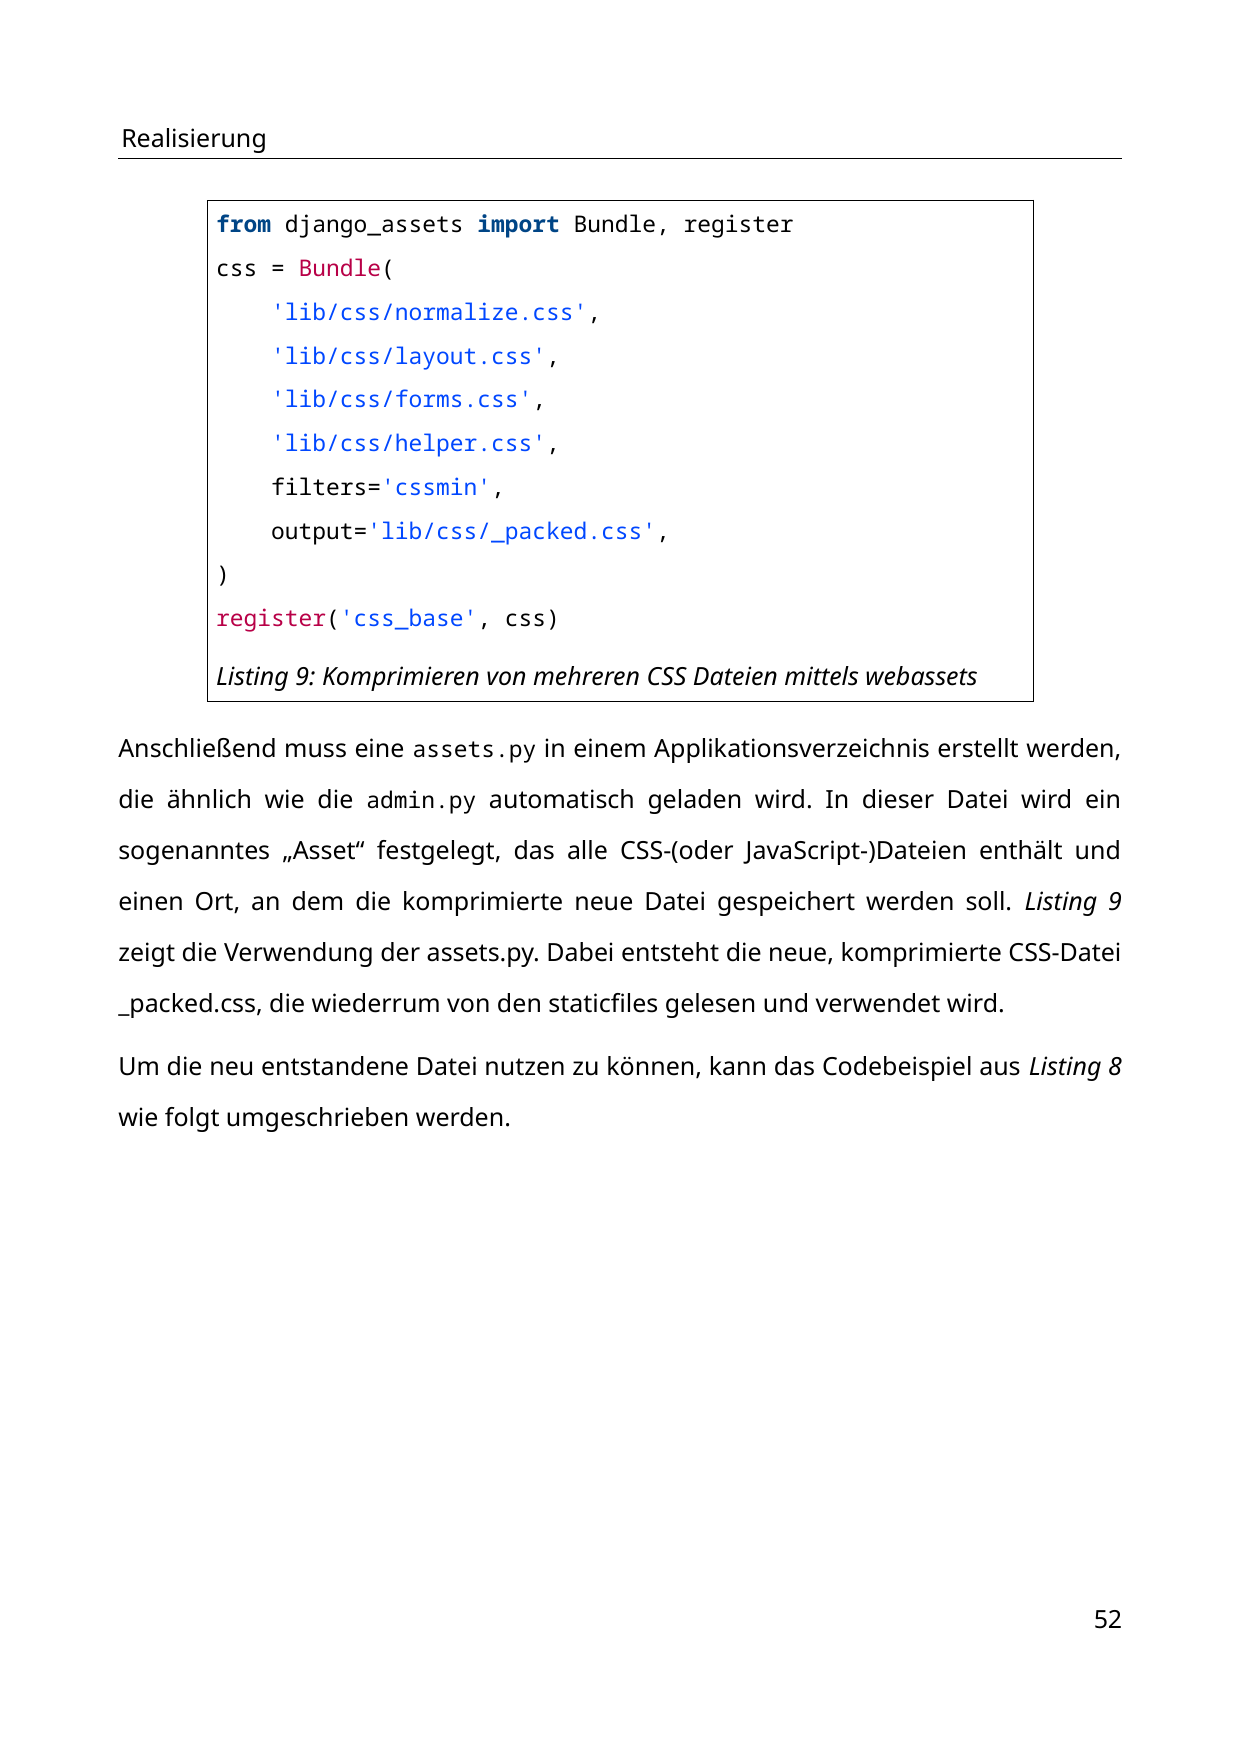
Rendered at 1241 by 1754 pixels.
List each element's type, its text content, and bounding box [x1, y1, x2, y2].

text filters='cssmin', [216, 471, 1024, 502]
text Anschließend muss eine assets.py in einem Applikationsverzeichnis erstellt werden, die ähnlich wie die admin.py automatisch geladen wird. In dieser Datei wird ein sogenanntes „Asset“ festgelegt, das alle CSS-(oder JavaScript-)Dateien enthält und einen Ort, an dem die komprimierte neue Datei gespeichert werden soll. Listing 9 zeigt die Verwendung der assets.py. Dabei entsteht die neue, komprimierte CSS-Datei _packed.css, die wiederrum von den staticfiles gelesen und verwendet wird. [118, 188, 1122, 1019]
text css = Bundle( [216, 252, 1024, 283]
text Um die neu entstandene Datei nutzen zu können, kann das Codebeispiel aus Listing 8 wie folgt umgeschrieben werden. [118, 1049, 1122, 1134]
text output='lib/css/_packed.css', [216, 515, 1024, 546]
text register('css_base', css) [216, 602, 1024, 633]
text 'lib/css/layout.css', [216, 340, 1024, 371]
text 'lib/css/forms.css', [216, 383, 1024, 415]
text ) [216, 558, 1024, 590]
text 'lib/css/helper.css', [216, 427, 1024, 458]
list Listing 9: Komprimieren von mehreren CSS Dateien mittels webassets [216, 658, 1024, 692]
text 'lib/css/normalize.css', [216, 296, 1024, 327]
text from django_assets import Bundle, register [216, 208, 1024, 240]
